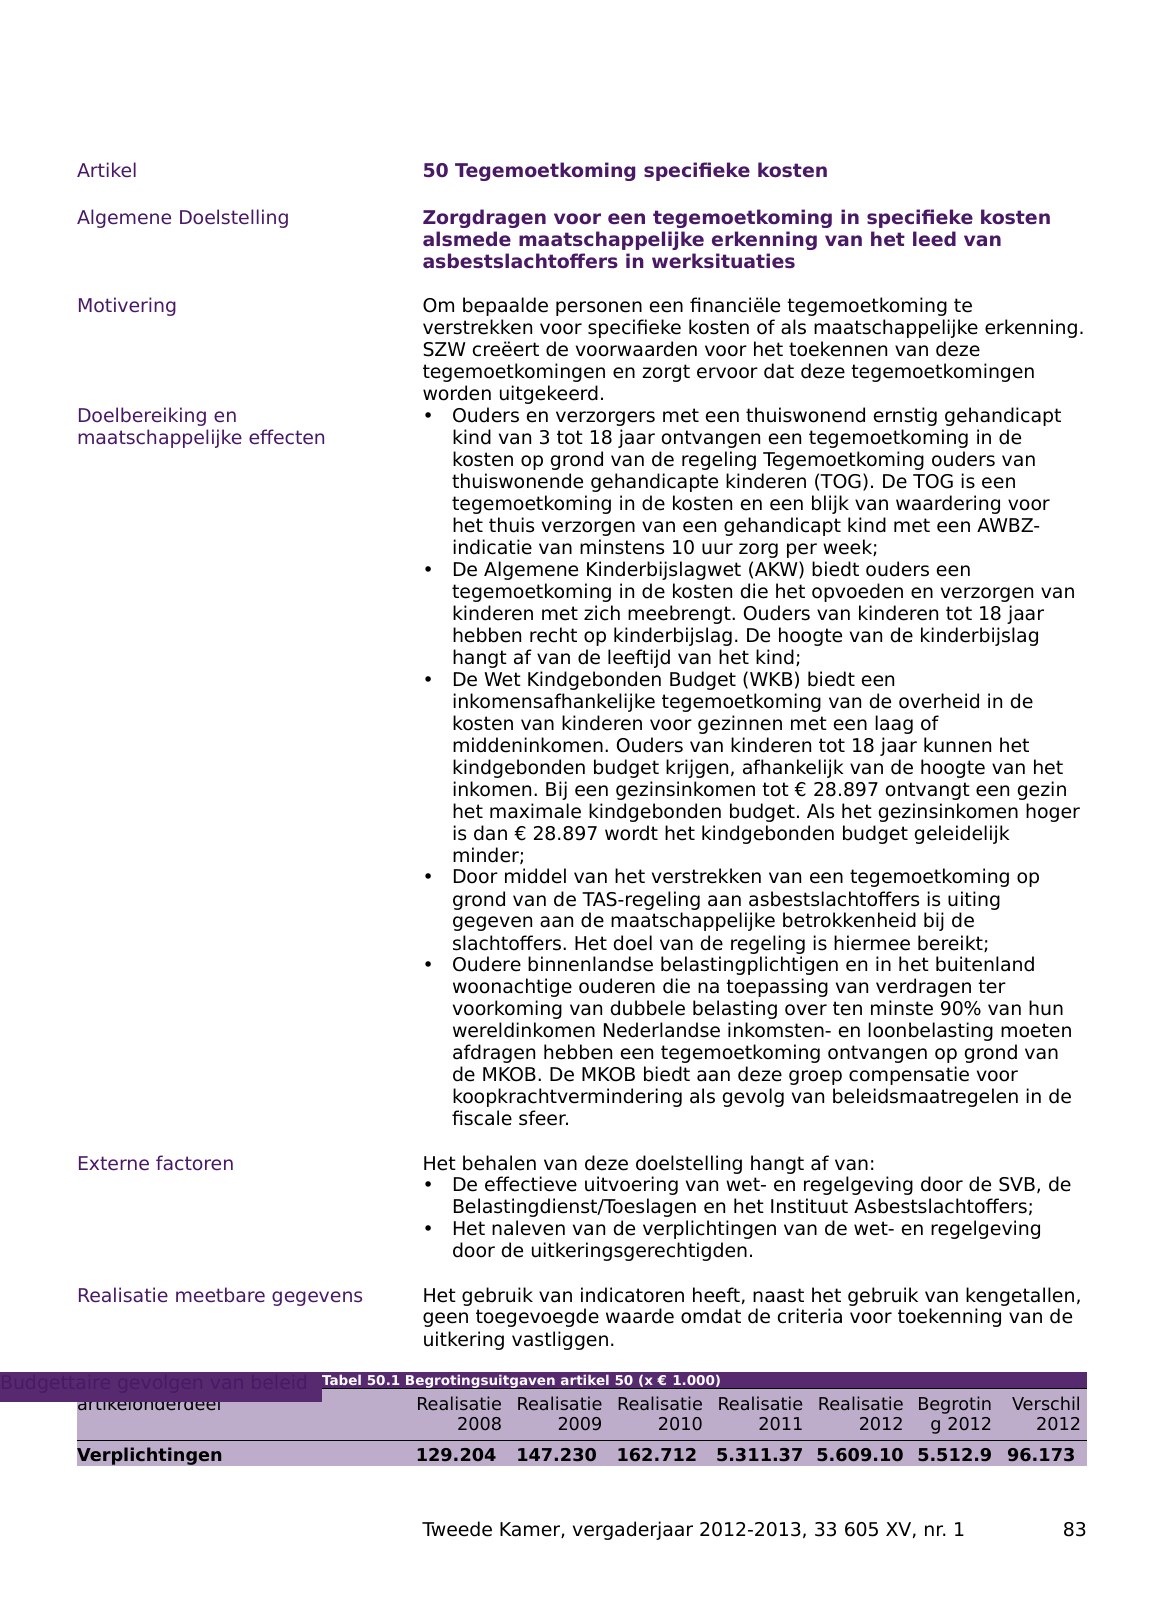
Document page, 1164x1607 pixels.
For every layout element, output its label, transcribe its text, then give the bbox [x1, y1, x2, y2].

table_cell Realisatie 2008 [408, 1389, 508, 1440]
table_cell Begroting 2012 [909, 1389, 998, 1440]
text • De Wet Kindgebonden Budget (WKB) biedt een inkomensafhankelijke tegemoetkoming van de overheid in de kosten van kinderen voor gezinnen met een laag of middeninkomen. Ouders van kinderen tot 18 jaar kunnen het kindgebonden budget krijgen, afhankelijk van de hoogte van het inkomen. Bij een gezinsinkomen tot € 28.897 ontvangt een gezin het maximale kindgebonden budget. Als het gezinsinkomen hoger is dan € 28.897 wordt het kindgebonden budget geleidelijk minder; [422, 669, 1087, 866]
table_cell 96.173 [998, 1441, 1087, 1466]
table_cell 129.204 [408, 1441, 508, 1466]
table_cell Realisatie 2011 [709, 1389, 809, 1440]
table_header Tabel 50.1 Begrotingsuitgaven artikel 50 (x € 1.000) [0, 1372, 1087, 1402]
text Het behalen van deze doelstelling hangt af van: [422, 1152, 1087, 1174]
text • Door middel van het verstrekken van een tegemoetkoming op grond van de TAS-regeling aan asbestslachtoffers is uiting gegeven aan de maatschappelijke betrokkenheid bij de slachtoffers. Het doel van de regeling is hiermee bereikt; [422, 866, 1087, 954]
table_cell Verschil 2012 [998, 1389, 1087, 1440]
table_cell 5.311.37 [709, 1441, 809, 1466]
subtitle [77, 182, 399, 190]
table_cell Verplichtingen [77, 1441, 407, 1466]
table_cell 162.712 [608, 1441, 709, 1466]
text [77, 1174, 399, 1182]
subtitle Zorgdragen voor een tegemoetkoming in specifieke kosten alsmede maatschappelijke erkenning van het leed van asbestslachtoffers in werksituaties [422, 207, 1087, 273]
text Algemene Doelstelling [77, 207, 399, 229]
subtitle 50 Tegemoetkoming specifieke kosten [422, 160, 1087, 182]
text Artikel [77, 160, 399, 182]
text Motivering [77, 295, 399, 317]
table_cell artikelonderdeel [77, 1389, 407, 1440]
table_cell Realisatie 2012 [809, 1389, 909, 1440]
text • De Algemene Kinderbijslagwet (AKW) biedt ouders een tegemoetkoming in de kosten die het opvoeden en verzorgen van kinderen met zich meebrengt. Ouders van kinderen tot 18 jaar hebben recht op kinderbijslag. De hoogte van de kinderbijslag hangt af van de leeftijd van het kind; [422, 559, 1087, 669]
text • Oudere binnenlandse belastingplichtigen en in het buitenland woonachtige ouderen die na toepassing van verdragen ter voorkoming van dubbele belasting over ten minste 90% van hun wereldinkomen Nederlandse inkomsten- en loonbelasting moeten afdragen hebben een tegemoetkoming ontvangen op grond van de MKOB. De MKOB biedt aan deze groep compensatie voor koopkrachtvermindering als gevolg van beleidsmaatregelen in de fiscale sfeer. [422, 954, 1087, 1130]
text Om bepaalde personen een financiële tegemoetkoming te verstrekken voor specifieke kosten of als maatschappelijke erkenning. SZW creëert de voorwaarden voor het toekennen van deze tegemoetkomingen en zorgt ervoor dat deze tegemoetkomingen worden uitgekeerd. [422, 295, 1087, 405]
text Externe factoren [77, 1152, 399, 1174]
text Het gebruik van indicatoren heeft, naast het gebruik van kengetallen, geen toegevoegde waarde omdat de criteria voor toekenning van de uitkering vastliggen. [422, 1284, 1087, 1350]
table_cell Realisatie 2010 [608, 1389, 709, 1440]
text • Het naleven van de verplichtingen van de wet- en regelgeving door de uitkeringsgerechtigden. [422, 1218, 1087, 1262]
text • De effectieve uitvoering van wet- en regelgeving door de SVB, de Belastingdienst/Toeslagen en het Instituut Asbestslachtoffers; [422, 1174, 1087, 1218]
text Doelbereiking en maatschappelijke effecten [77, 405, 399, 449]
table_cell Realisatie 2009 [508, 1389, 608, 1440]
table_cell 147.230 [508, 1441, 608, 1466]
table_cell 5.512.9 [909, 1441, 998, 1466]
table_cell 5.609.10 [809, 1441, 909, 1466]
text Realisatie meetbare gegevens [77, 1284, 399, 1306]
text • Ouders en verzorgers met een thuiswonend ernstig gehandicapt kind van 3 tot 18 jaar ontvangen een tegemoetkoming in de kosten op grond van de regeling Tegemoetkoming ouders van thuiswonende gehandicapte kinderen (TOG). De TOG is een tegemoetkoming in de kosten en een blijk van waardering voor het thuis verzorgen van een gehandicapt kind met een AWBZ-indicatie van minstens 10 uur zorg per week; [422, 405, 1087, 559]
